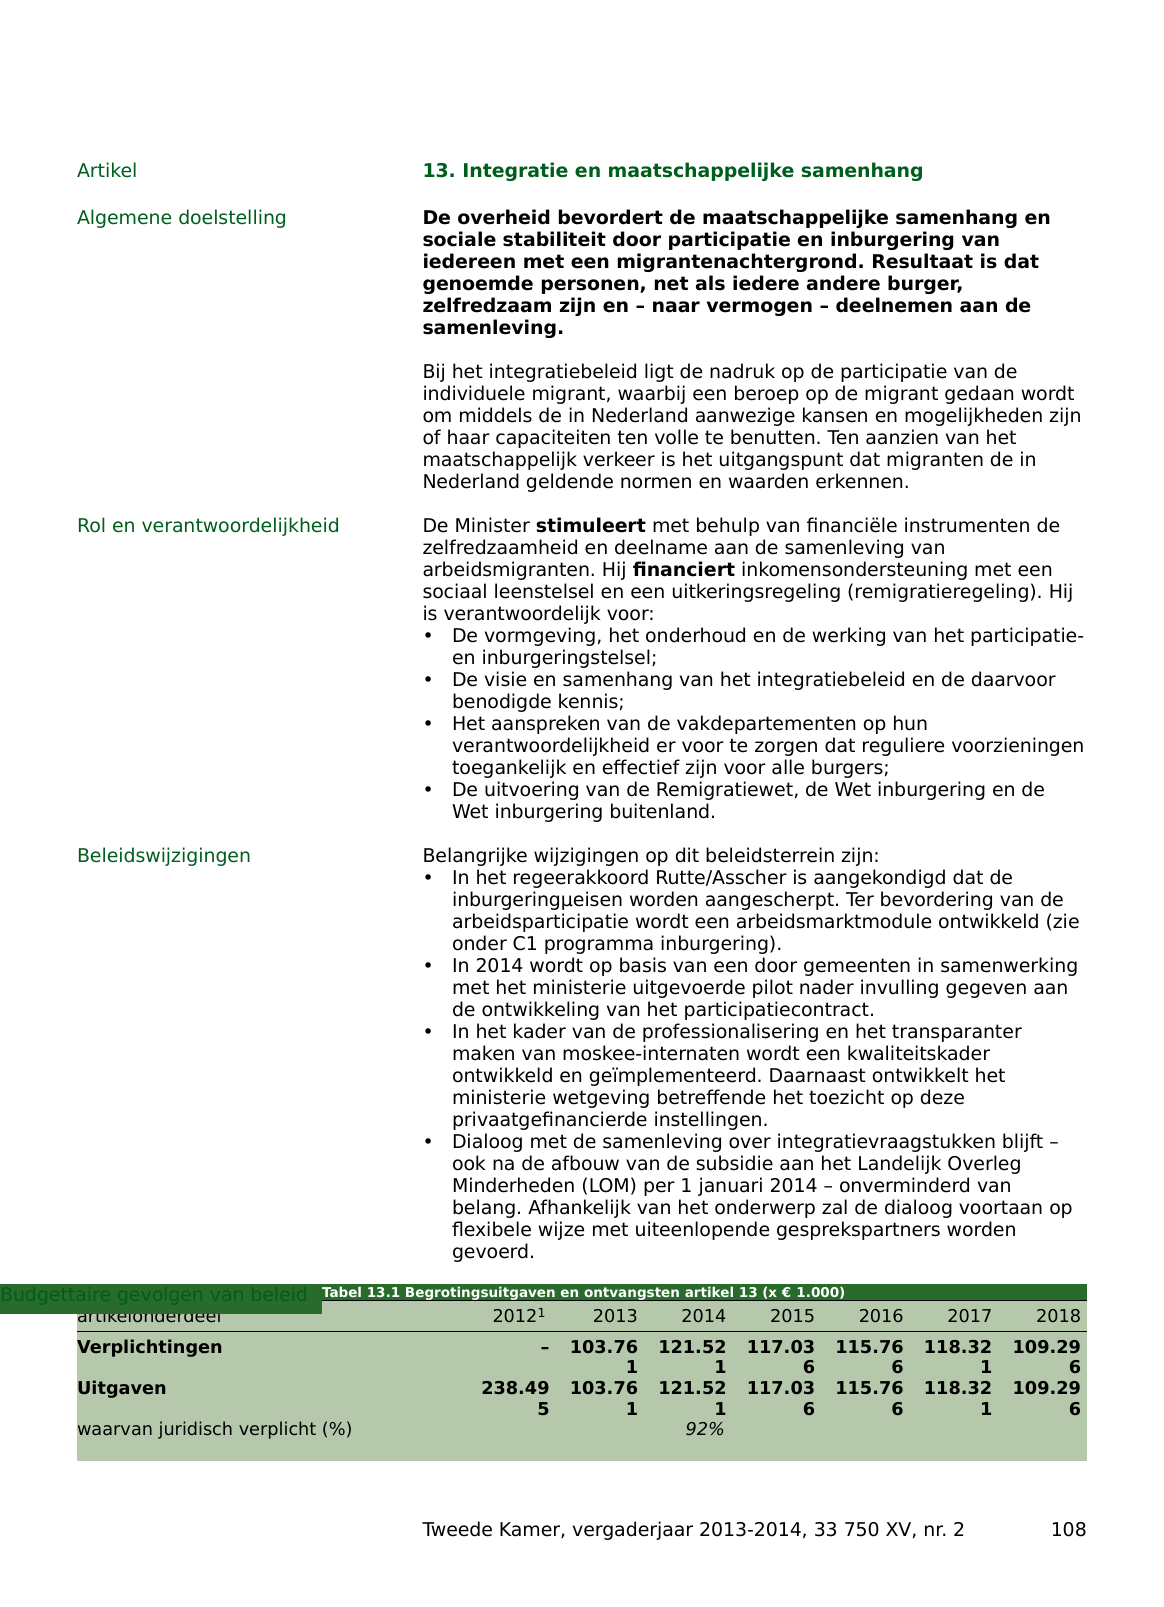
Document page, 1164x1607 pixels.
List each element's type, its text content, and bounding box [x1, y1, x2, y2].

table_cell [644, 1440, 732, 1461]
table_cell 103.761 [555, 1378, 644, 1419]
table_cell 121.521 [644, 1332, 732, 1378]
subtitle 13. Integratie en maatschappelijke samenhang [422, 160, 1087, 182]
table_cell [998, 1440, 1087, 1461]
text • De visie en samenhang van het integratiebeleid en de daarvoor benodigde kennis; [422, 669, 1087, 713]
table_cell [998, 1419, 1087, 1440]
table_cell 109.296 [998, 1332, 1087, 1378]
table_cell [732, 1419, 821, 1440]
table_cell 20121 [466, 1301, 555, 1331]
text • In het regeerakkoord Rutte/Asscher is aangekondigd dat de inburgeringµeisen worden aangescherpt. Ter bevordering van de arbeidsparticipatie wordt een arbeidsmarktmodule ontwikkeld (zie onder C1 programma inburgering). [422, 867, 1087, 955]
text • Het aanspreken van de vakdepartementen op hun verantwoordelijkheid er voor te zorgen dat reguliere voorzieningen toegankelijk en effectief zijn voor alle burgers; [422, 713, 1087, 779]
table_cell 117.036 [732, 1332, 821, 1378]
table_cell [466, 1440, 555, 1461]
table_cell [821, 1440, 909, 1461]
text Beleidswijzigingen [77, 845, 399, 867]
table_cell artikelonderdeel [77, 1301, 466, 1331]
table_cell 115.766 [821, 1378, 909, 1419]
table_cell [909, 1440, 998, 1461]
table_cell 2015 [732, 1301, 821, 1331]
text Algemene doelstelling [77, 207, 399, 229]
table_cell Verplichtingen [77, 1332, 466, 1378]
table_cell 117.036 [732, 1378, 821, 1419]
table_cell [77, 1440, 466, 1461]
table_cell 2016 [821, 1301, 909, 1331]
table_cell 118.321 [909, 1378, 998, 1419]
text Belangrijke wijzigingen op dit beleidsterrein zijn: [422, 845, 1087, 867]
table_cell Uitgaven [77, 1378, 466, 1419]
subtitle [77, 182, 399, 190]
table_cell waarvan juridisch verplicht (%) [77, 1419, 466, 1440]
text • Dialoog met de samenleving over integratievraagstukken blijft – ook na de afbouw van de subsidie aan het Landelijk Overleg Minderheden (LOM) per 1 januari 2014 – onverminderd van belang. Afhankelijk van het onderwerp zal de dialoog voortaan op flexibele wijze met uiteenlopende gesprekspartners worden gevoerd. [422, 1131, 1087, 1262]
text Bij het integratiebeleid ligt de nadruk op de participatie van de individuele migrant, waarbij een beroep op de migrant gedaan wordt om middels de in Nederland aanwezige kansen en mogelijkheden zijn of haar capaciteiten ten volle te benutten. Ten aanzien van het maatschappelijk verkeer is het uitgangspunt dat migranten de in Nederland geldende normen en waarden erkennen. [422, 361, 1087, 493]
table_cell [555, 1419, 644, 1440]
table_cell [821, 1419, 909, 1440]
table_cell [555, 1440, 644, 1461]
text • In 2014 wordt op basis van een door gemeenten in samenwerking met het ministerie uitgevoerde pilot nader invulling gegeven aan de ontwikkeling van het participatiecontract. [422, 955, 1087, 1021]
table_cell 2014 [644, 1301, 732, 1331]
table_cell 2018 [998, 1301, 1087, 1331]
table_cell [909, 1419, 998, 1440]
text De overheid bevordert de maatschappelijke samenhang en sociale stabiliteit door participatie en inburgering van iedereen met een migrantenachtergrond. Resultaat is dat genoemde personen, net als iedere andere burger, zelfredzaam zijn en – naar vermogen – deelnemen aan de samenleving. [422, 207, 1087, 339]
table_cell 2017 [909, 1301, 998, 1331]
table_cell 238.495 [466, 1378, 555, 1419]
text [77, 867, 399, 875]
table_cell – [466, 1332, 555, 1378]
table_cell 109.296 [998, 1378, 1087, 1419]
text De Minister stimuleert met behulp van financiële instrumenten de zelfredzaamheid en deelname aan de samenleving van arbeidsmigranten. Hij financiert inkomensondersteuning met een sociaal leenstelsel en een uitkeringsregeling (remigratieregeling). Hij is verantwoordelijk voor: [422, 515, 1087, 625]
table_cell 118.321 [909, 1332, 998, 1378]
text • De uitvoering van de Remigratiewet, de Wet inburgering en de Wet inburgering buitenland. [422, 779, 1087, 823]
table_header Tabel 13.1 Begrotingsuitgaven en ontvangsten artikel 13 (x € 1.000) [0, 1284, 1087, 1314]
text • De vormgeving, het onderhoud en de werking van het participatie- en inburgeringstelsel; [422, 625, 1087, 669]
table_cell 115.766 [821, 1332, 909, 1378]
table_cell 92% [644, 1419, 732, 1440]
table_cell [466, 1419, 555, 1440]
text Rol en verantwoordelijkheid [77, 515, 399, 537]
table_cell [732, 1440, 821, 1461]
text • In het kader van de professionalisering en het transparanter maken van moskee-internaten wordt een kwaliteitskader ontwikkeld en geïmplementeerd. Daarnaast ontwikkelt het ministerie wetgeving betreffende het toezicht op deze privaatgefinancierde instellingen. [422, 1021, 1087, 1131]
table_cell 2013 [555, 1301, 644, 1331]
table_cell 121.521 [644, 1378, 732, 1419]
text Artikel [77, 160, 399, 182]
table_cell 103.761 [555, 1332, 644, 1378]
